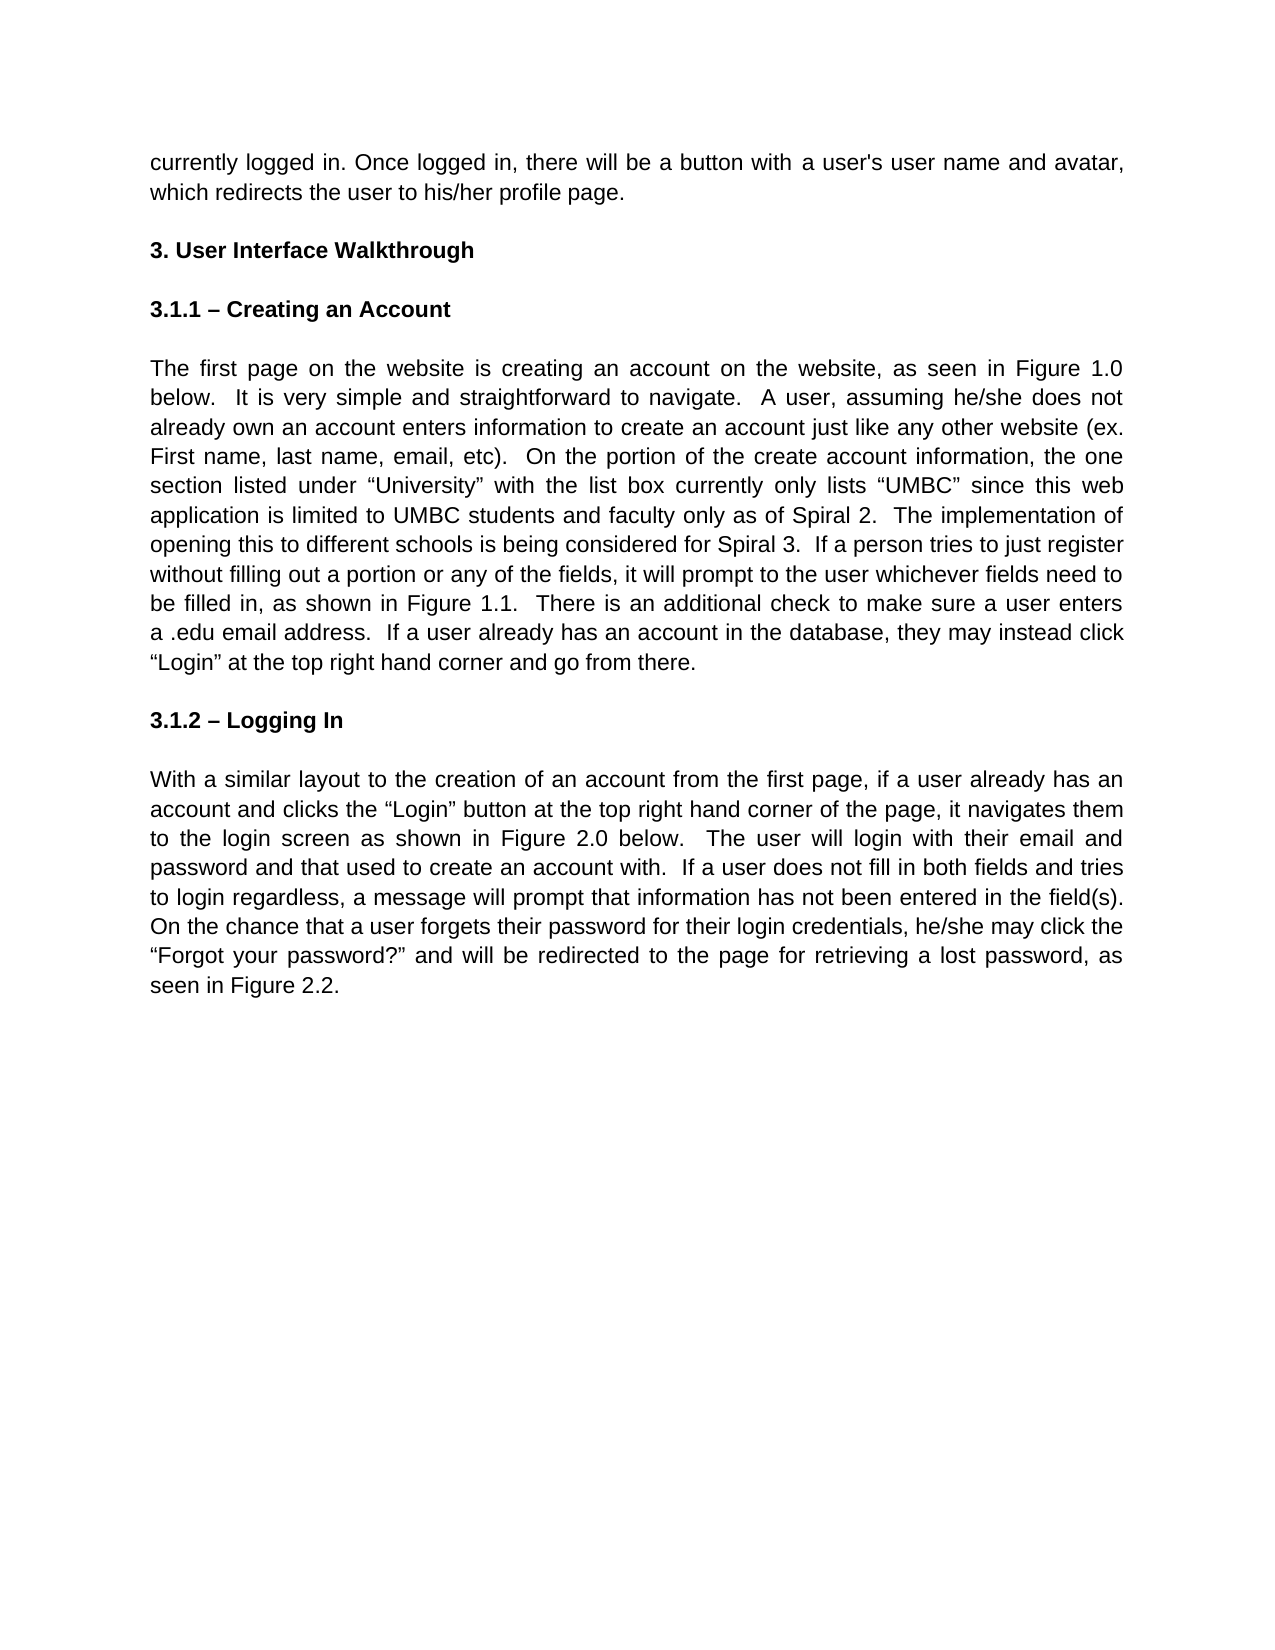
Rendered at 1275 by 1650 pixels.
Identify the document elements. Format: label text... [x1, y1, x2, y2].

text The first page on the website is creating an account on the website, as seen in Figure 1.0 below. It is very simple and straightforward to navigate. A user, assuming he/she does not already own an account enters information to create an account just like any other website (ex. First name, last name, email, etc). On the portion of the create account information, the one section listed under “University” with the list box currently only lists “UMBC” since this web application is limited to UMBC students and faculty only as of Spiral 2. The implementation of opening this to different schools is being considered for Spiral 3. If a person tries to just register without filling out a portion or any of the fields, it will prompt to the user whichever fields need to be filled in, as shown in Figure 1.1. There is an additional check to make sure a user enters a .edu email address. If a user already has an account in the database, they may instead click “Login” at the top right hand corner and go from there. [150, 356, 1125, 675]
text 3.1.2 – Logging In [150, 708, 1125, 734]
text With a similar layout to the creation of an account from the first page, if a user already has an account and clicks the “Login” button at the top right hand corner of the page, it navigates them to the login screen as shown in Figure 2.0 below. The user will login with their email and password and that used to create an account with. If a user does not fill in both fields and tries to login regardless, a message will prompt that information has not been entered in the field(s). On the chance that a user forgets their password for their login credentials, he/she may click the “Forgot your password?” and will be redirected to the page for retrieving a lost password, as seen in Figure 2.2. [150, 767, 1125, 998]
text 3. User Interface Walkthrough [150, 238, 1125, 264]
text 3.1.1 – Creating an Account [150, 297, 1125, 322]
text currently logged in. Once logged in, there will be a button with a user's user name and avatar, which redirects the user to his/her profile page. [150, 150, 1125, 205]
